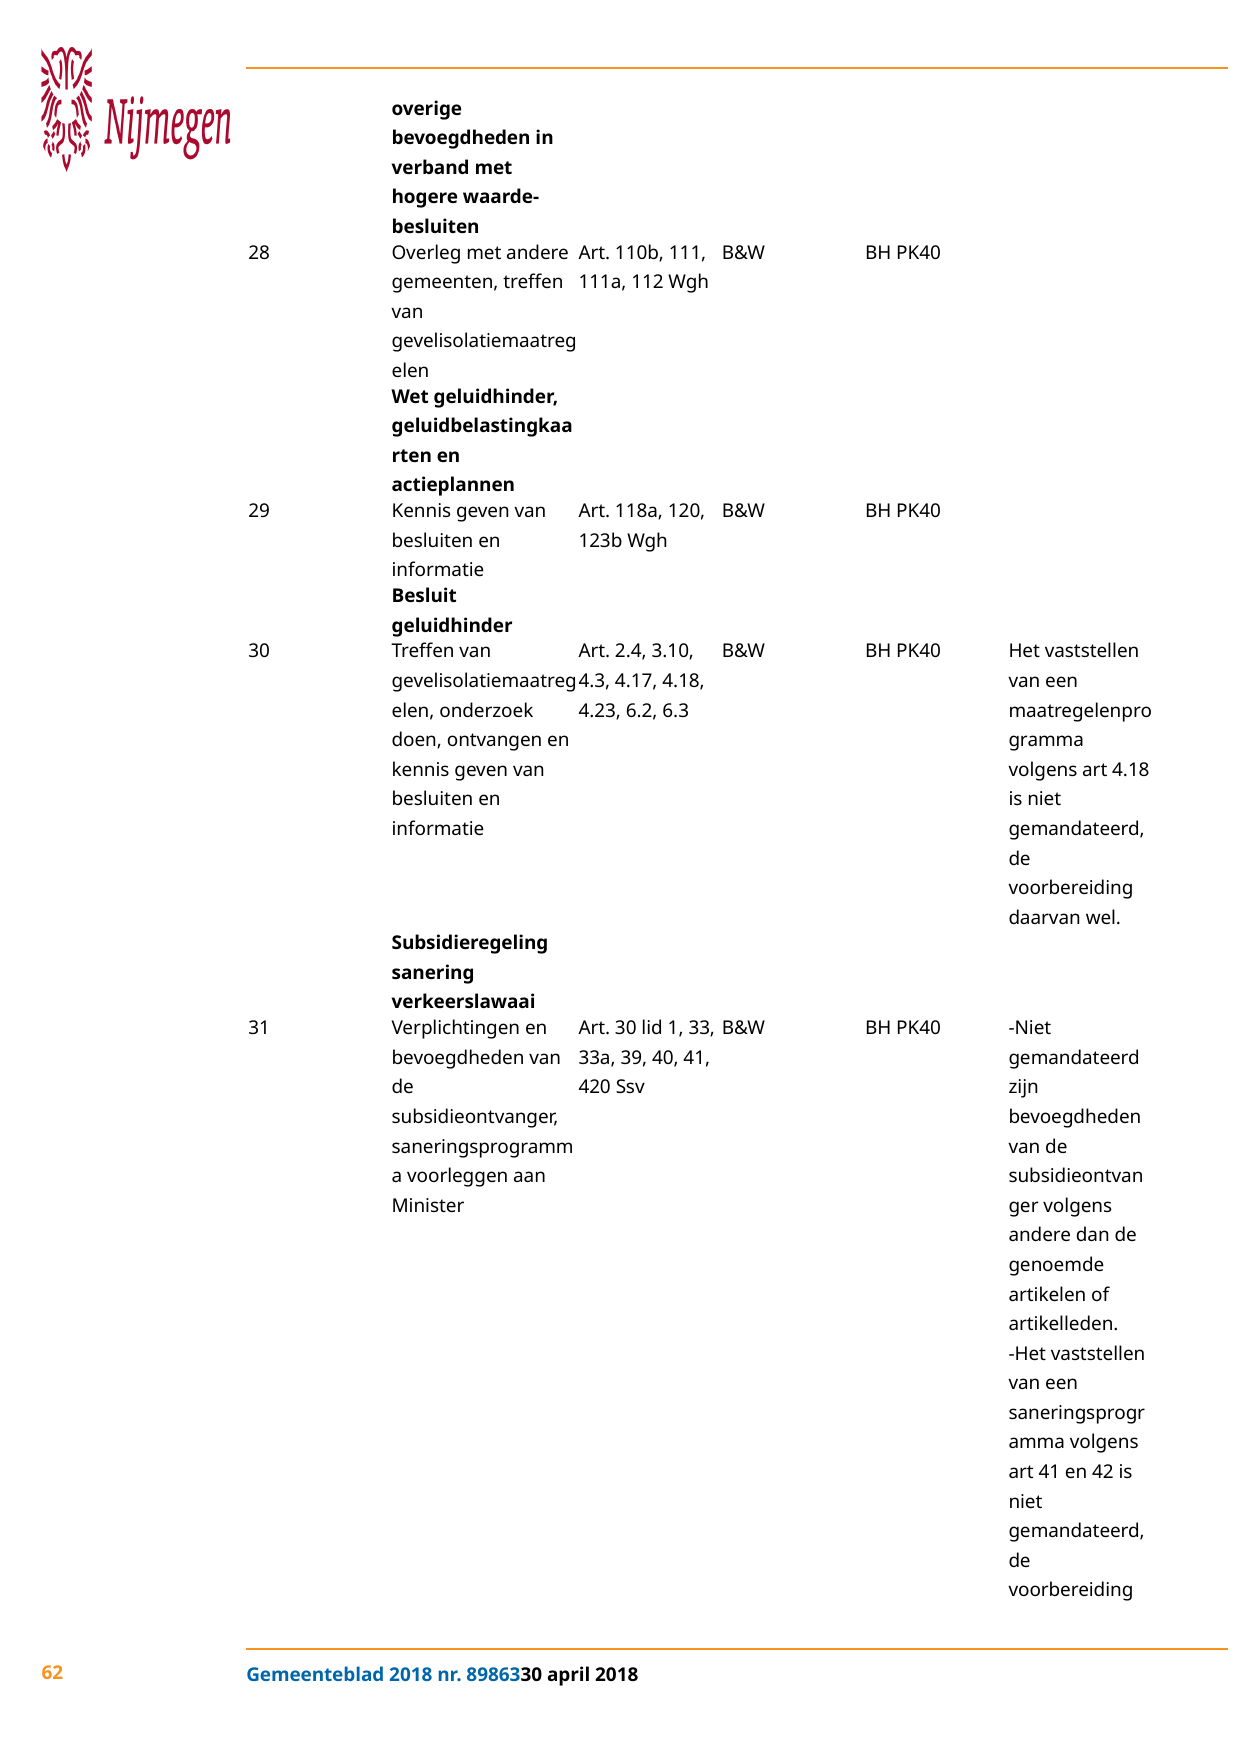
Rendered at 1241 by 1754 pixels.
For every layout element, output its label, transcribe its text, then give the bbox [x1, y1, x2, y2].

table_cell BH PK40 [865, 239, 1008, 383]
table_cell B&W [722, 638, 865, 929]
table_cell [1008, 582, 1152, 638]
table_cell Verplichtingen en bevoegdheden van de subsidieontvanger, saneringsprogramma voorleggen aan Minister [391, 1015, 578, 1602]
table_cell Art. 118a, 120, 123b Wgh [578, 498, 722, 582]
table_cell B&W [722, 1015, 865, 1602]
table_cell [722, 95, 865, 239]
table_cell Subsidieregeling sanering verkeerslawaai [391, 930, 578, 1014]
table_cell BH PK40 [865, 638, 1008, 929]
table_cell [865, 95, 1008, 239]
table_cell 31 [248, 1015, 391, 1602]
table_cell B&W [722, 239, 865, 383]
table_cell Art. 2.4, 3.10, 4.3, 4.17, 4.18, 4.23, 6.2, 6.3 [578, 638, 722, 929]
table_cell 28 [248, 239, 391, 383]
table_cell [722, 383, 865, 497]
table_cell [248, 95, 391, 239]
table_cell -Niet gemandateerd zijn bevoegdheden van de subsidieontvanger volgens andere dan de genoemde artikelen of artikelleden. -Het vaststellen van een saneringsprogramma volgens art 41 en 42 is niet gemandateerd, de voorbereiding [1008, 1015, 1152, 1602]
table_cell Treffen van gevelisolatiemaatregelen, onderzoek doen, ontvangen en kennis geven van besluiten en informatie [391, 638, 578, 929]
picture [41, 47, 231, 172]
table_cell [722, 582, 865, 638]
table_cell [578, 95, 722, 239]
table_cell Het vaststellen van een maatregelenprogramma volgens art 4.18 is niet gemandateerd, de voorbereiding daarvan wel. [1008, 638, 1152, 929]
table_cell [1008, 95, 1152, 239]
table_cell 30 [248, 638, 391, 929]
table_cell Overleg met andere gemeenten, treffen van gevelisolatiemaatregelen [391, 239, 578, 383]
table_cell [248, 930, 391, 1014]
table_cell [865, 930, 1008, 1014]
table_cell [248, 582, 391, 638]
table_cell [578, 930, 722, 1014]
table_cell [1008, 498, 1152, 582]
table_cell [1008, 239, 1152, 383]
table_cell [1008, 930, 1152, 1014]
table_cell BH PK40 [865, 1015, 1008, 1602]
table_cell [865, 582, 1008, 638]
table_cell [578, 383, 722, 497]
table_cell BH PK40 [865, 498, 1008, 582]
table_cell Art. 110b, 111, 111a, 112 Wgh [578, 239, 722, 383]
table_cell [248, 383, 391, 497]
table_cell overige bevoegdheden in verband met hogere waarde-besluiten [391, 95, 578, 239]
table_cell [865, 383, 1008, 497]
table_cell [1008, 383, 1152, 497]
table_cell Art. 30 lid 1, 33, 33a, 39, 40, 41, 420 Ssv [578, 1015, 722, 1602]
table_cell Kennis geven van besluiten en informatie [391, 498, 578, 582]
table_cell Besluit geluidhinder [391, 582, 578, 638]
table_cell [722, 930, 865, 1014]
table_cell 29 [248, 498, 391, 582]
table_cell Wet geluidhinder, geluidbelastingkaarten en actieplannen [391, 383, 578, 497]
table_cell B&W [722, 498, 865, 582]
table_cell [578, 582, 722, 638]
